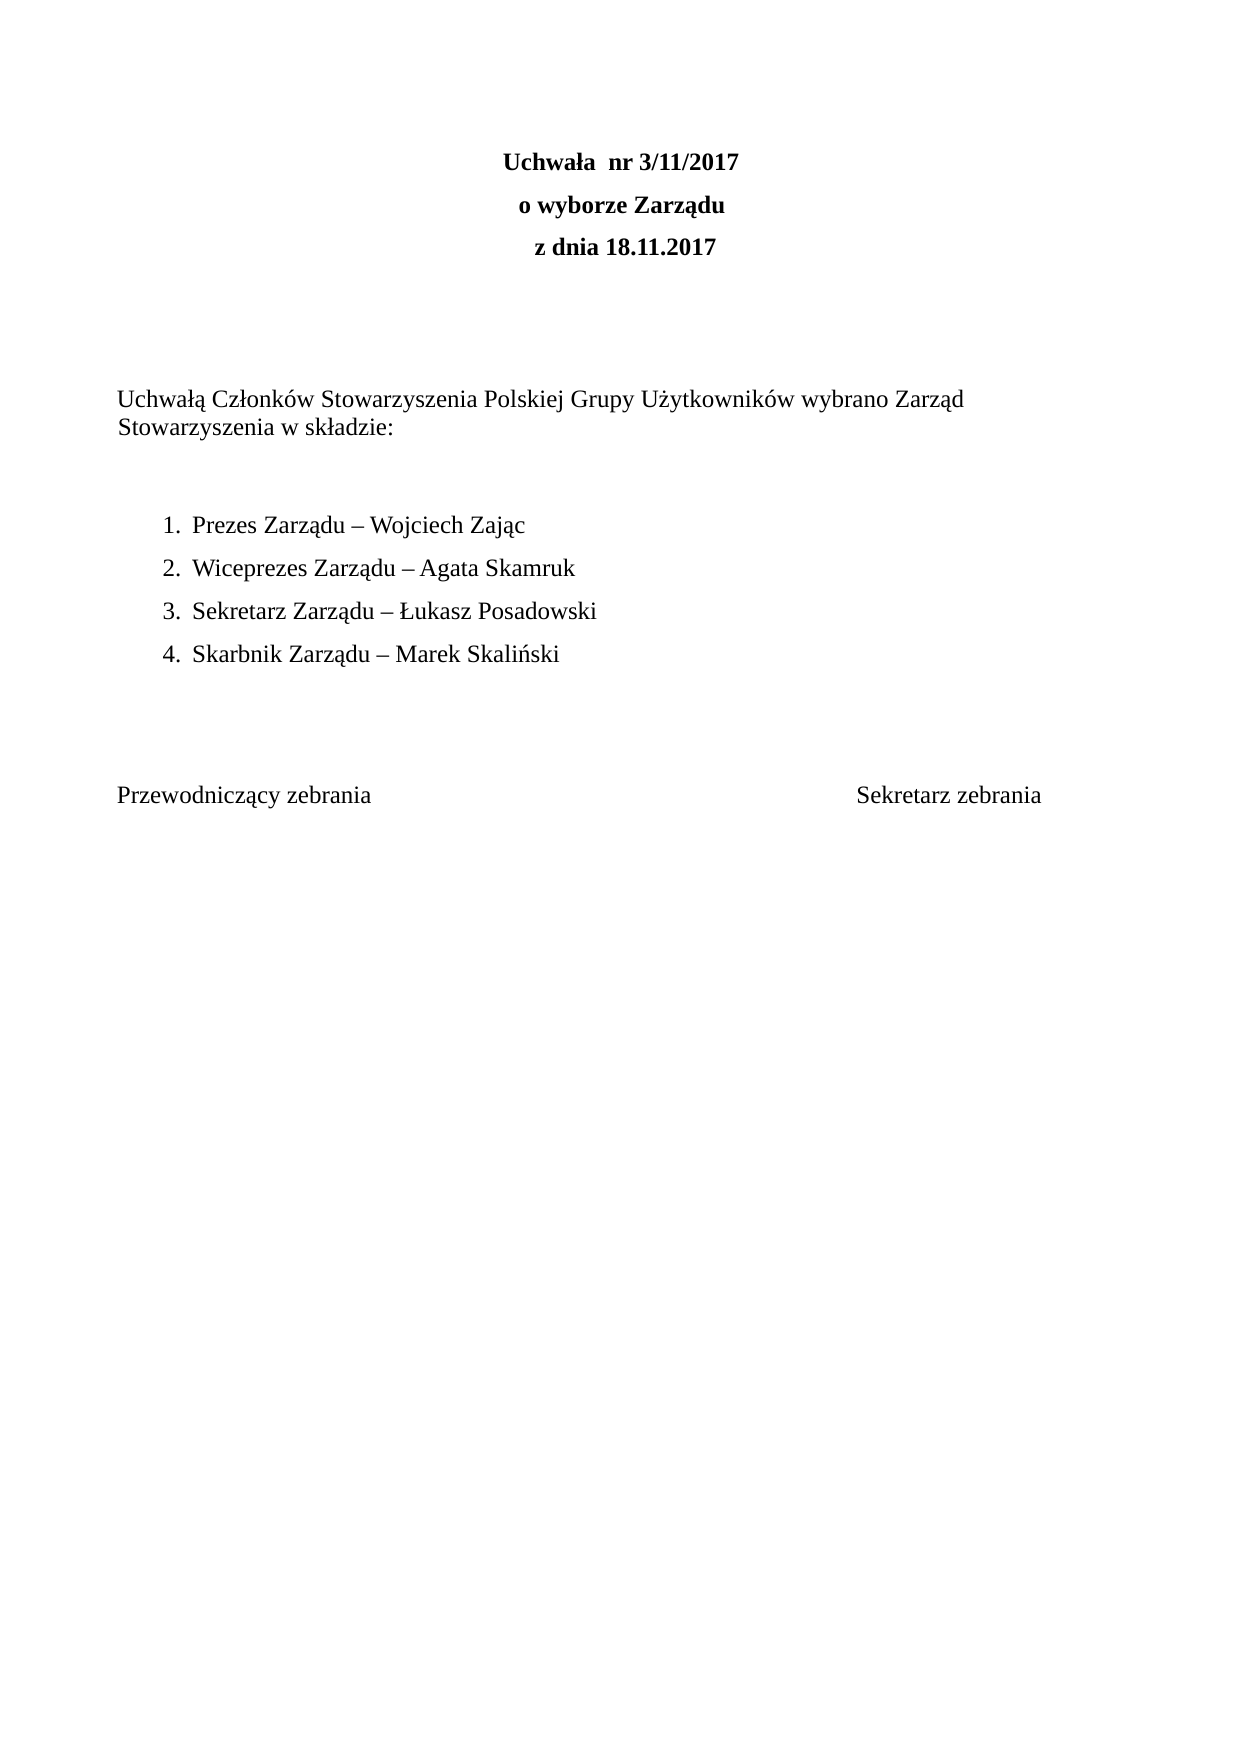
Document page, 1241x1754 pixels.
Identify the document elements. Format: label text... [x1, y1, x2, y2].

list Wiceprezes Zarządu – Agata Skamruk [162, 553, 1122, 582]
list Sekretarz Zarządu – Łukasz Posadowski [162, 596, 1122, 625]
text Uchwałą Członków Stowarzyszenia Polskiej Grupy Użytkowników wybrano Zarząd Stowarzyszenia w składzie: [117, 384, 1122, 441]
list Skarbnik Zarządu – Marek Skaliński [162, 639, 1122, 668]
text Przewodniczący zebrania Sekretarz zebrania [117, 780, 1122, 809]
text o wyborze Zarządu z dnia 18.11.2017 [218, 190, 1032, 260]
list Prezes Zarządu – Wojciech Zając [162, 510, 1122, 539]
text Uchwała nr 3/11/2017 [118, 147, 1124, 176]
